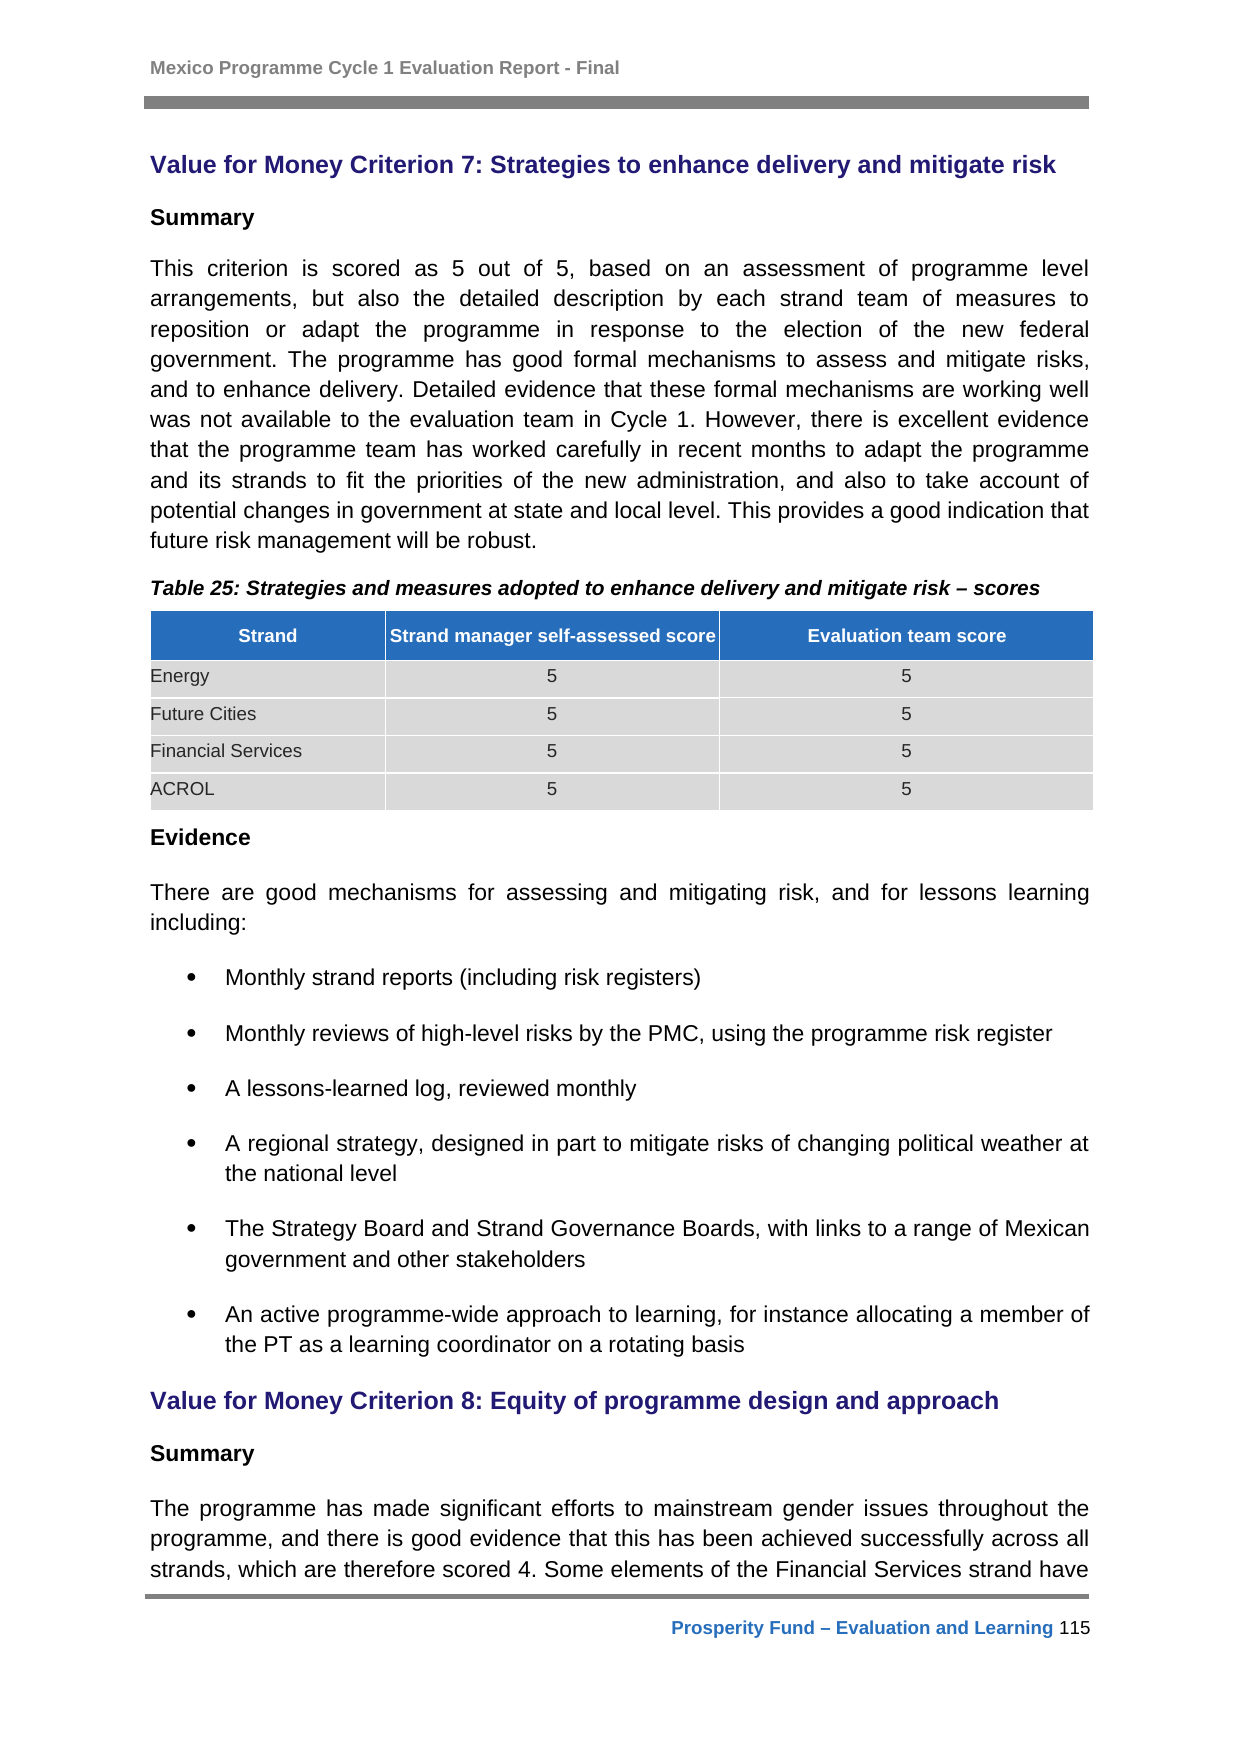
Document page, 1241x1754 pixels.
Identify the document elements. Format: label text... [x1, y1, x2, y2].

table_cell ACROL [151, 774, 385, 810]
table_cell Financial Services [151, 736, 385, 772]
list An active programme-wide approach to learning, for instance allocating a member of the PT as a learning coordinator on a rotating basis [187, 1301, 1090, 1357]
table_cell 5 [386, 774, 719, 810]
text This criterion is scored as 5 out of 5, based on an assessment of programme level arrangements, but also the detailed description by each strand team of measures to reposition or adapt the programme in response to the election of the new federal government. The programme has good formal mechanisms to assess and mitigate risks, and to enhance delivery. Detailed evidence that these formal mechanisms are working well was not available to the evaluation team in Cycle 1. However, there is excellent evidence that the programme team has worked carefully in recent months to adapt the programme and its strands to fit the priorities of the new administration, and also to take account of potential changes in government at state and local level. This provides a good indication that future risk management will be robust. [150, 255, 1090, 553]
list Monthly reviews of high-level risks by the PMC, using the programme risk register [187, 1019, 1090, 1046]
text Summary [150, 204, 1090, 230]
list Monthly strand reports (including risk registers) [187, 964, 1090, 991]
table_cell Future Cities [151, 699, 385, 735]
table_cell 5 [386, 699, 719, 735]
table_header Evaluation team score [720, 611, 1093, 660]
table_cell 5 [720, 698, 1093, 735]
table_cell Energy [151, 661, 385, 697]
table_header Strand [151, 611, 385, 660]
table_cell 5 [720, 736, 1093, 772]
list A regional strategy, designed in part to mitigate risks of changing political weather at the national level [187, 1130, 1090, 1187]
subtitle Value for Money Criterion 8: Equity of programme design and approach [150, 1386, 1090, 1415]
text There are good mechanisms for assessing and mitigating risk, and for lessons learning including: [150, 879, 1090, 936]
table_header Strand manager self-assessed score [386, 611, 719, 660]
title Table 25: Strategies and measures adopted to enhance delivery and mitigate risk – scores [150, 576, 1090, 600]
list A lessons-learned log, reviewed monthly [187, 1075, 1090, 1101]
subtitle Value for Money Criterion 7: Strategies to enhance delivery and mitigate risk [150, 150, 1090, 179]
table_cell 5 [720, 774, 1093, 810]
table_cell 5 [386, 661, 719, 697]
list The Strategy Board and Strand Governance Boards, with links to a range of Mexican government and other stakeholders [187, 1215, 1090, 1272]
text Summary [150, 1440, 1090, 1466]
text Evidence [150, 824, 1090, 850]
table_cell 5 [386, 736, 719, 772]
text The programme has made significant efforts to mainstream gender issues throughout the programme, and there is good evidence that this has been achieved successfully across all strands, which are therefore scored 4. Some elements of the Financial Services strand have [150, 1495, 1090, 1582]
table_cell 5 [720, 661, 1093, 697]
